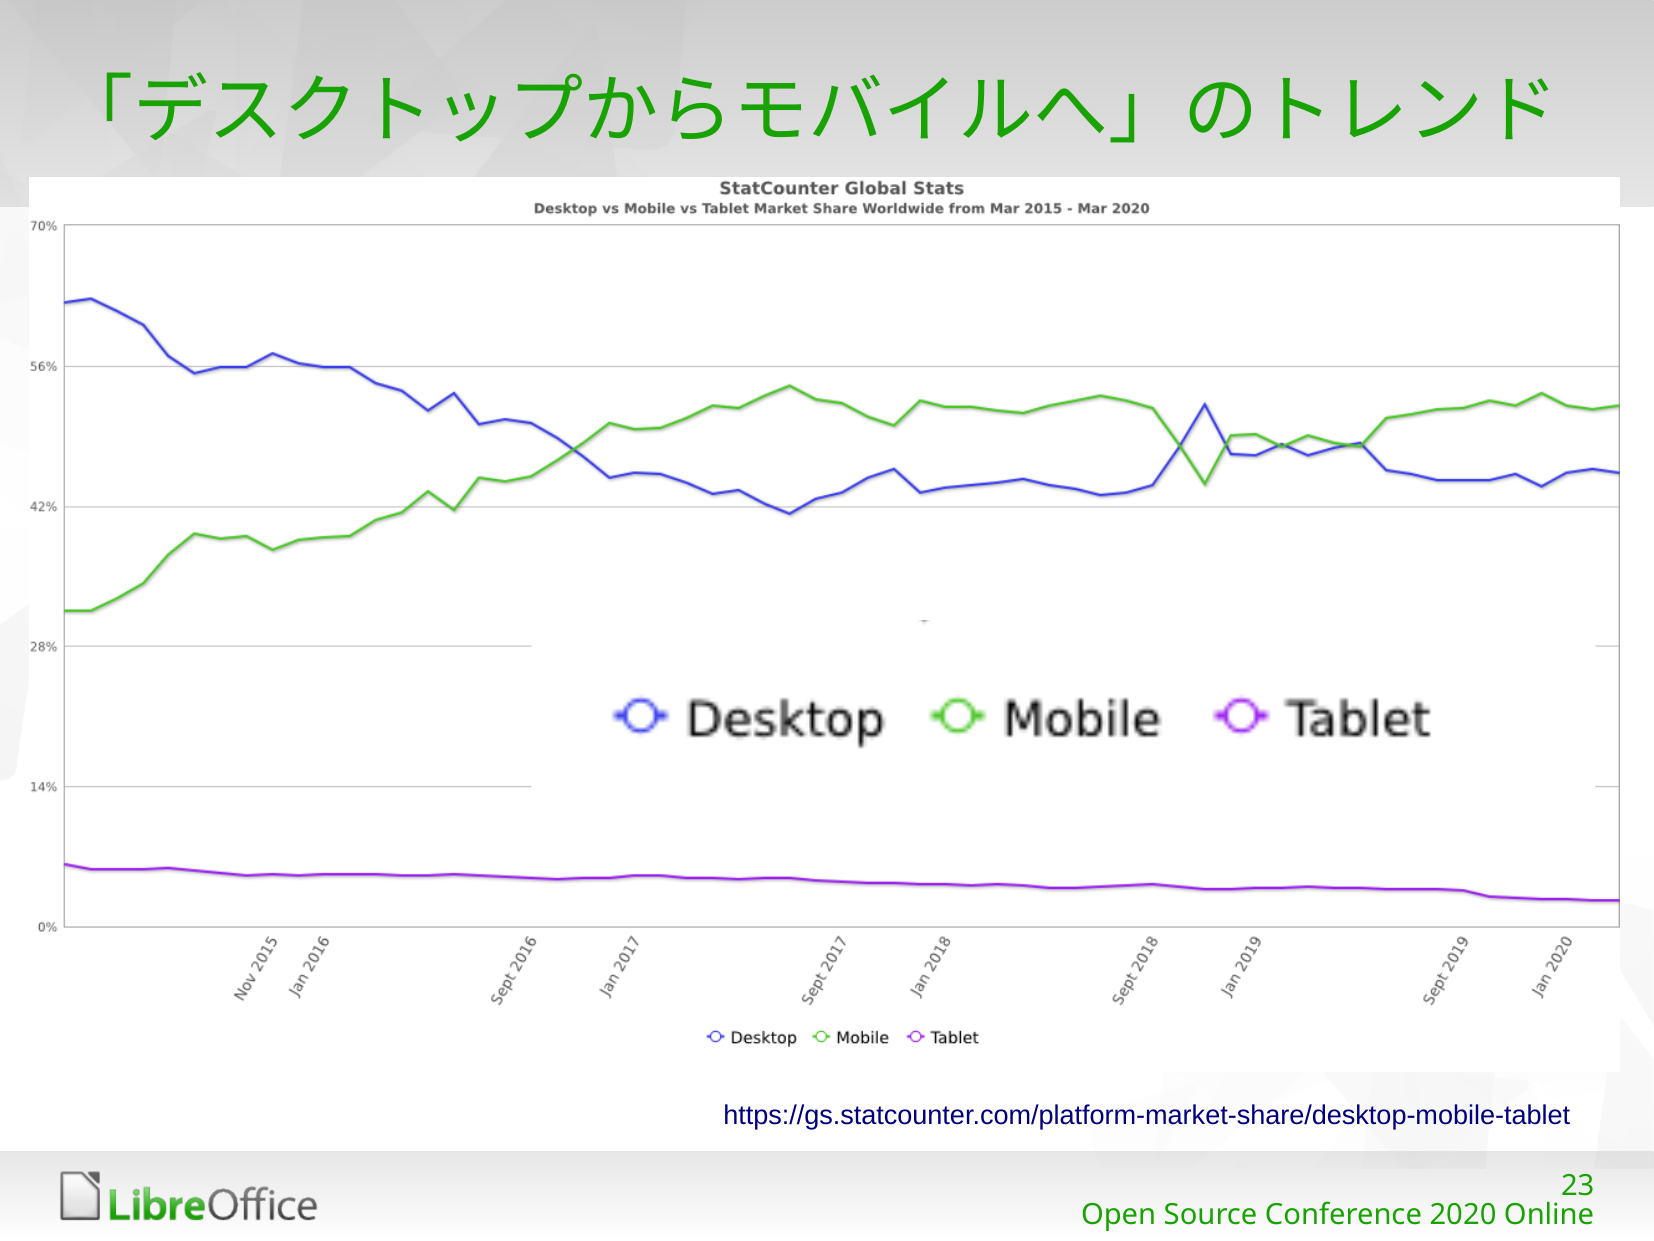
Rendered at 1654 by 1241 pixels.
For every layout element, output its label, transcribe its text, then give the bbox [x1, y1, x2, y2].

picture [0, 0, 1654, 1169]
title 「デスクトップからモバイルへ」のトレンド [59, 29, 1595, 177]
picture [41, 1152, 337, 1240]
text_box https://gs.statcounter.com/platform-market-share/desktop-mobile-tablet [708, 1092, 1625, 1152]
